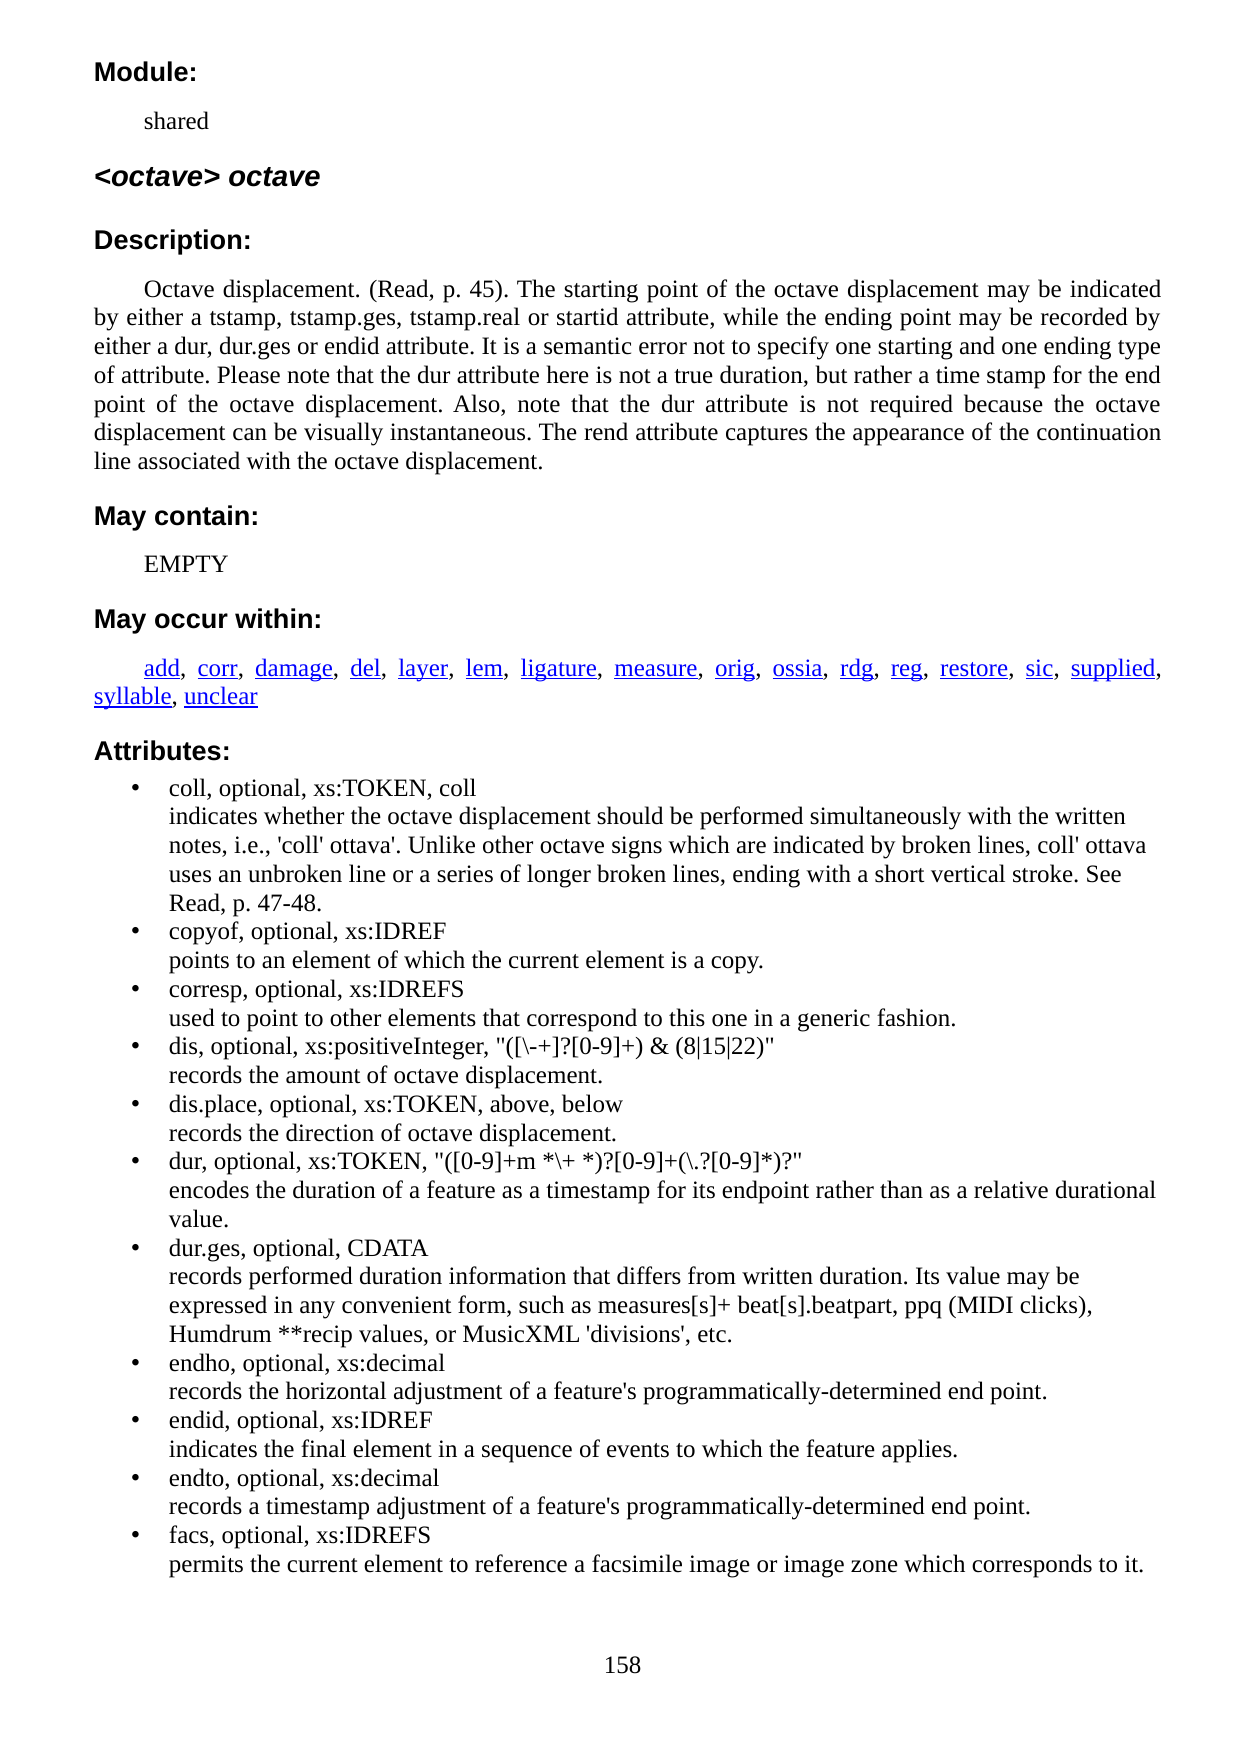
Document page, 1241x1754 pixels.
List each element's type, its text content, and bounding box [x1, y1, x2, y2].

list dis, optional, xs:positiveInteger, "([\-+]?[0-9]+) & (8|15|22)" records the amount of octave displacement. [131, 1031, 1162, 1089]
list facs, optional, xs:IDREFS permits the current element to reference a facsimile image or image zone which corresponds to it. [131, 1520, 1162, 1578]
subtitle Description: [94, 224, 1162, 256]
text shared [94, 106, 1162, 134]
subtitle May occur within: [94, 603, 1162, 634]
list copyof, optional, xs:IDREF points to an element of which the current element is a copy. [131, 916, 1162, 974]
list endto, optional, xs:decimal records a timestamp adjustment of a feature's programmatically-determined end point. [131, 1463, 1162, 1520]
list endho, optional, xs:decimal records the horizontal adjustment of a feature's programmatically-determined end point. [131, 1348, 1162, 1405]
text add, corr, damage, del, layer, lem, ligature, measure, orig, ossia, rdg, reg, restore, sic, supplied, syllable, unclear [94, 653, 1162, 710]
list dis.place, optional, xs:TOKEN, above, below records the direction of octave displacement. [131, 1089, 1162, 1146]
subtitle <octave> octave [94, 159, 1162, 193]
text Octave displacement. (Read, p. 45). The starting point of the octave displacement may be indicated by either a tstamp, tstamp.ges, tstamp.real or startid attribute, while the ending point may be recorded by either a dur, dur.ges or endid attribute. It is a semantic error not to specify one starting and one ending type of attribute. Please note that the dur attribute here is not a true duration, but rather a time stamp for the end point of the octave displacement. Also, note that the dur attribute is not required because the octave displacement can be visually instantaneous. The rend attribute captures the appearance of the continuation line associated with the octave displacement. [94, 274, 1162, 475]
subtitle May contain: [94, 500, 1162, 531]
list endid, optional, xs:IDREF indicates the final element in a sequence of events to which the feature applies. [131, 1405, 1162, 1463]
list dur, optional, xs:TOKEN, "([0-9]+m *\+ *)?[0-9]+(\.?[0-9]*)?" encodes the duration of a feature as a timestamp for its endpoint rather than as a relative durational value. [131, 1146, 1162, 1233]
list dur.ges, optional, CDATA records performed duration information that differs from written duration. Its value may be expressed in any convenient form, such as measures[s]+ beat[s].beatpart, ppq (MIDI clicks), Humdrum **recip values, or MusicXML 'divisions', etc. [131, 1233, 1162, 1348]
subtitle Module: [94, 56, 1162, 87]
text EMPTY [94, 549, 1162, 578]
list coll, optional, xs:TOKEN, coll indicates whether the octave displacement should be performed simultaneously with the written notes, i.e., 'coll' ottava'. Unlike other octave signs which are indicated by broken lines, coll' ottava uses an unbroken line or a series of longer broken lines, ending with a short vertical stroke. See Read, p. 47-48. [131, 773, 1162, 916]
subtitle Attributes: [94, 735, 1162, 766]
list corresp, optional, xs:IDREFS used to point to other elements that correspond to this one in a generic fashion. [131, 974, 1162, 1031]
